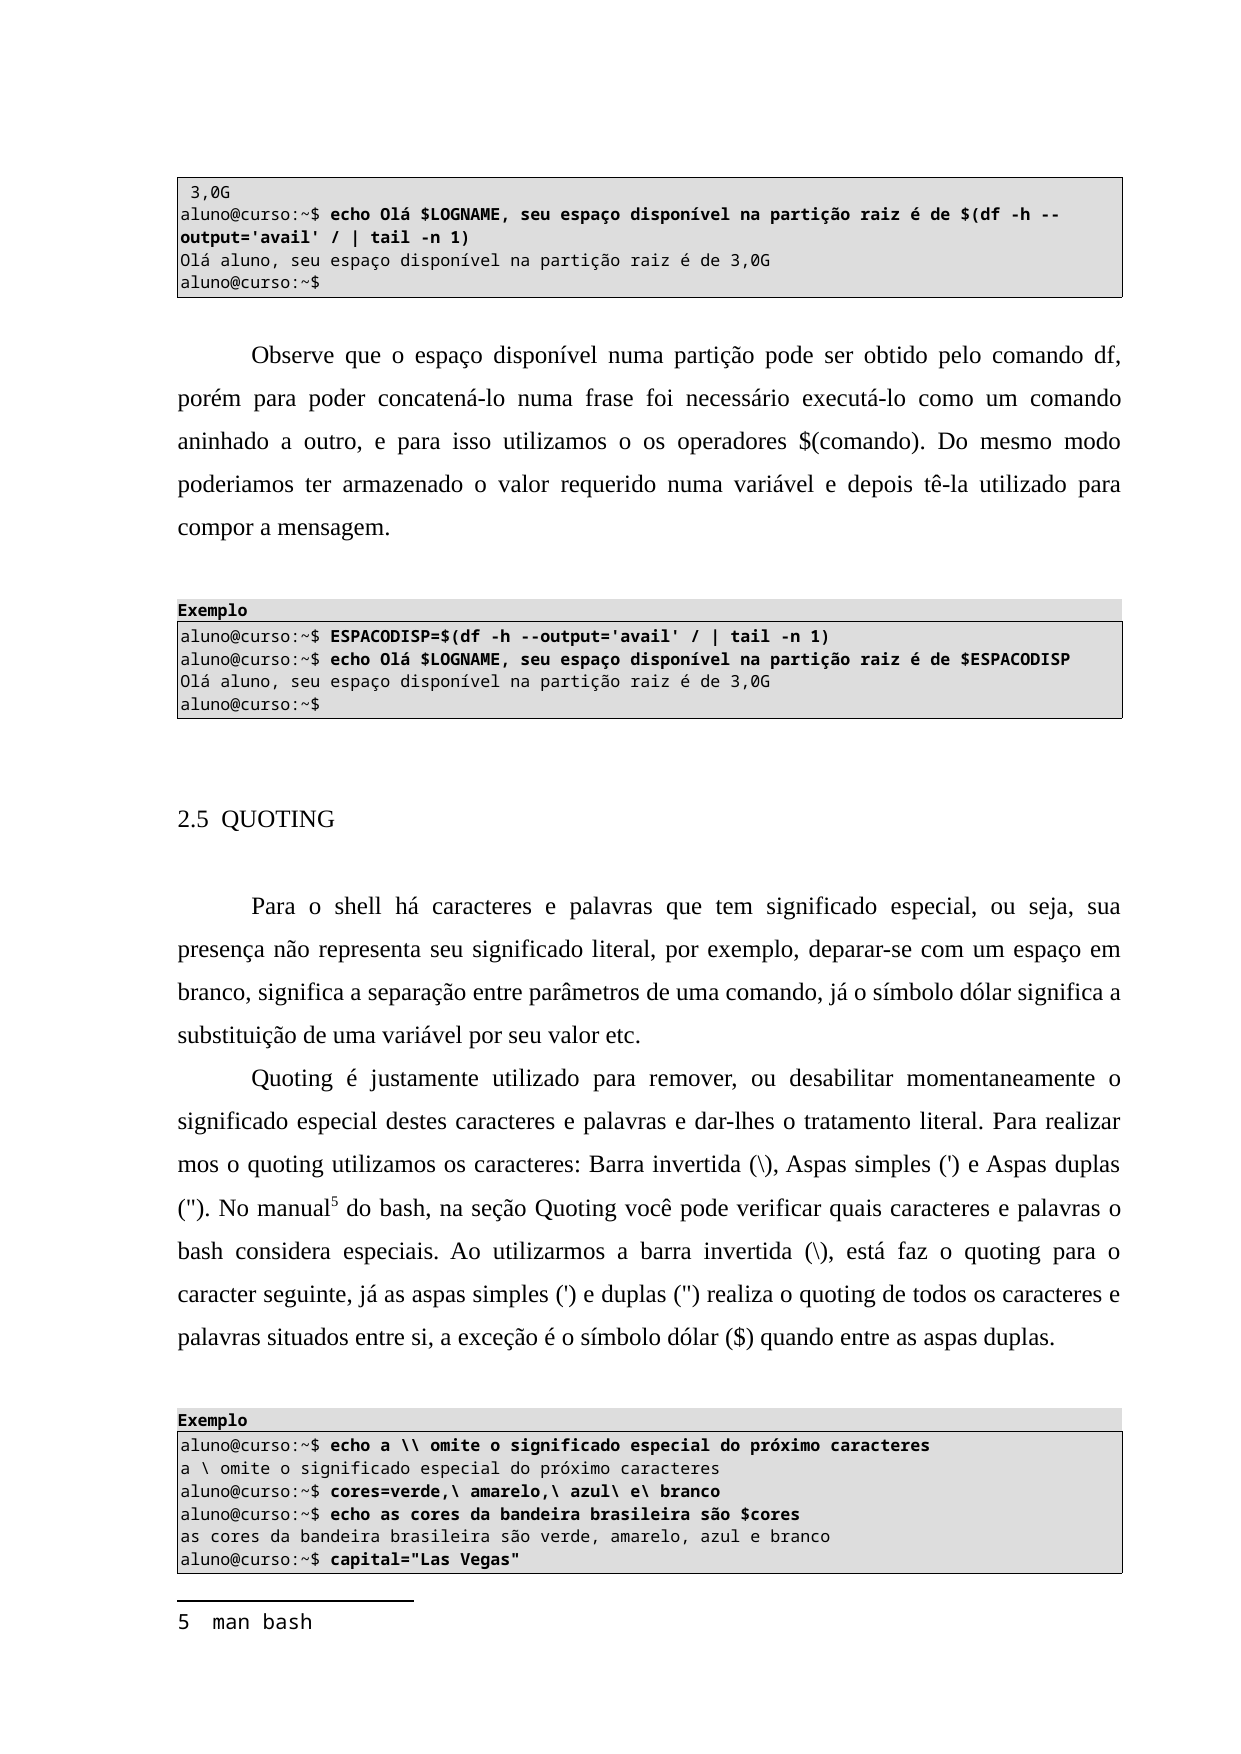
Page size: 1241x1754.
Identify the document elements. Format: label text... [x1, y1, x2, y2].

text as cores da bandeira brasileira são verde, amarelo, azul e branco [178, 1522, 1122, 1544]
text man bash [177, 1607, 1122, 1636]
text aluno@curso:~$ [178, 268, 1122, 297]
text aluno@curso:~$ echo as cores da bandeira brasileira são $cores [178, 1499, 1122, 1522]
text aluno@curso:~$ echo Olá $LOGNAME, seu espaço disponível na partição raiz é de $(df -h --output='avail' / | tail -n 1) [178, 200, 1122, 245]
text Para o shell há caracteres e palavras que tem significado especial, ou seja, sua presença não representa seu significado literal, por exemplo, deparar-se com um espaço em branco, significa a separação entre parâmetros de uma comando, já o símbolo dólar significa a substituição de uma variável por seu valor etc. [177, 891, 1122, 1049]
text Olá aluno, seu espaço disponível na partição raiz é de 3,0G [178, 245, 1122, 268]
text 3,0G [178, 178, 1122, 200]
text Quoting é justamente utilizado para remover, ou desabilitar momentaneamente o significado especial destes caracteres e palavras e dar-lhes o tratamento literal. Para realizar mos o quoting utilizamos os caracteres: Barra invertida (\), Aspas simples (') e Aspas duplas ("). No manual do bash, na seção Quoting você pode verificar quais caracteres e palavras o bash considera especiais. Ao utilizarmos a barra invertida (\), está faz o quoting para o caracter seguinte, já as aspas simples (') e duplas (") realiza o quoting de todos os caracteres e palavras situados entre si, a exceção é o símbolo dólar ($) quando entre as aspas duplas. [177, 1063, 1122, 1351]
text aluno@curso:~$ ESPACODISP=$(df -h --output='avail' / | tail -n 1) [178, 622, 1122, 644]
text aluno@curso:~$ echo Olá $LOGNAME, seu espaço disponível na partição raiz é de $ESPACODISP [178, 644, 1122, 667]
text aluno@curso:~$ cores=verde,\ amarelo,\ azul\ e\ branco [178, 1476, 1122, 1499]
text Observe que o espaço disponível numa partição pode ser obtido pelo comando df, porém para poder concatená-lo numa frase foi necessário executá-lo como um comando aninhado a outro, e para isso utilizamos o os operadores $(comando). Do mesmo modo poderiamos ter armazenado o valor requerido numa variável e depois tê-la utilizado para compor a mensagem. [177, 340, 1122, 541]
text a \ omite o significado especial do próximo caracteres [178, 1454, 1122, 1476]
text aluno@curso:~$ [178, 689, 1122, 718]
text aluno@curso:~$ capital="Las Vegas" [178, 1544, 1122, 1573]
text aluno@curso:~$ echo a \\ omite o significado especial do próximo caracteres [178, 1432, 1122, 1454]
text Olá aluno, seu espaço disponível na partição raiz é de 3,0G [178, 667, 1122, 689]
subtitle Quoting [177, 804, 1122, 833]
text Exemplo [177, 1408, 1122, 1431]
text Exemplo [177, 599, 1122, 621]
